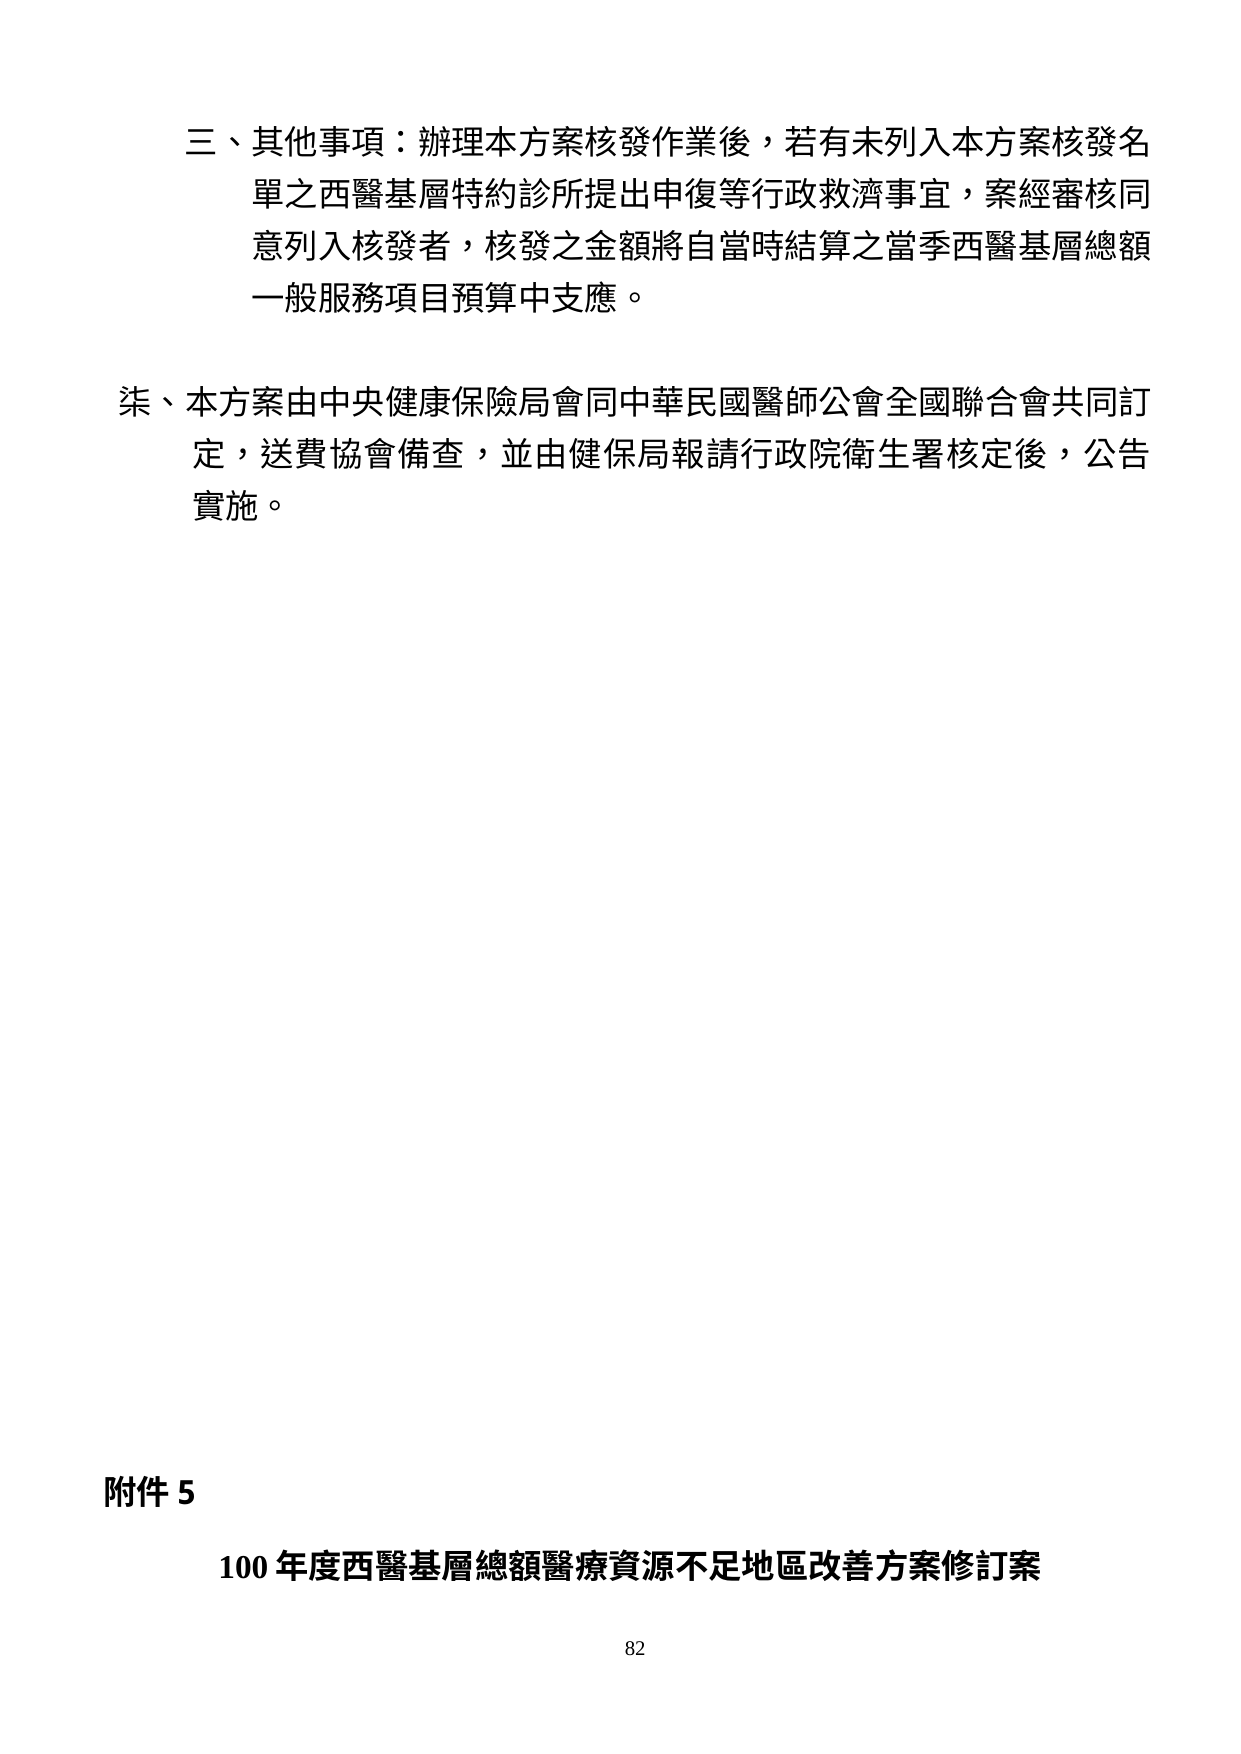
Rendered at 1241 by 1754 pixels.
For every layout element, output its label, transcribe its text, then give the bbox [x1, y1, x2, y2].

text [88, 1459, 296, 1529]
text 附件5 [103, 1466, 281, 1514]
text 100年度西醫基層總額醫療資源不足地區改善方案修訂案 [218, 1540, 1240, 1588]
text 柒、本方案由中央健康保險局會同中華民國醫師公會全國聯合會共同訂定，送費協會備查，並由健保局報請行政院衛生署核定後，公告實施。 [118, 373, 1152, 529]
text 三、其他事項：辦理本方案核發作業後，若有未列入本方案核發名單之西醫基層特約診所提出申復等行政救濟事宜，案經審核同意列入核發者，核發之金額將自當時結算之當季西醫基層總額一般服務項目預算中支應。 [184, 113, 1152, 321]
